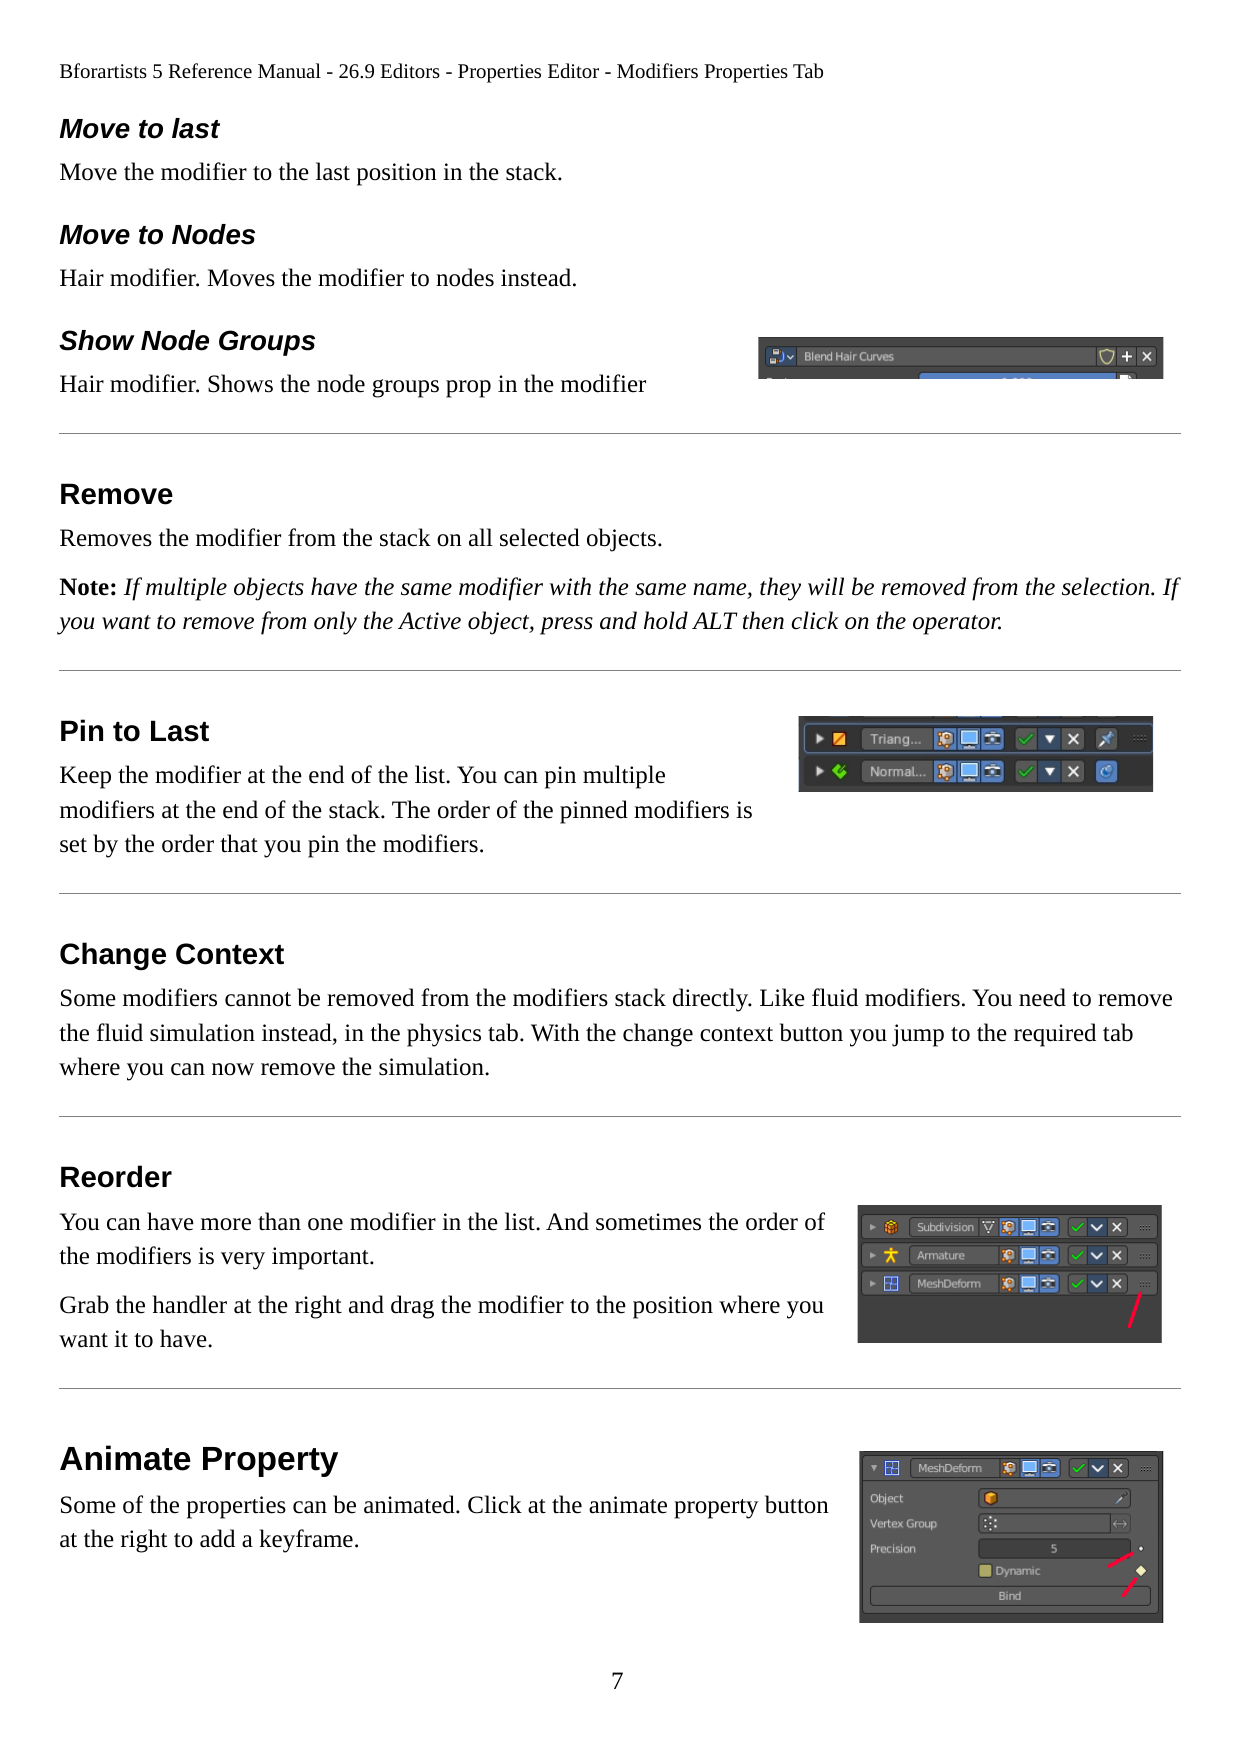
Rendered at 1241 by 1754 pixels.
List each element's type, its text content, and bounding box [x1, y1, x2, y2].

subtitle Change Context [59, 937, 1181, 971]
text Note: If multiple objects have the same modifier with the same name, they will be removed from the selection. If you want to remove from only the Active object, press and hold ALT then click on the operator. [59, 572, 1181, 635]
subtitle Remove [59, 477, 1181, 510]
text Removes the modifier from the stack on all selected objects. [59, 523, 1181, 552]
text Hair modifier. Moves the modifier to nodes instead. [59, 263, 1181, 292]
subtitle Show Node Groups [59, 324, 1181, 356]
text Hair modifier. Shows the node groups prop in the modifier [59, 369, 1181, 398]
picture [798, 716, 1154, 792]
picture [859, 1451, 1164, 1623]
subtitle Move to last [59, 113, 1181, 144]
text Some of the properties can be animated. Click at the animate property button at the right to add a keyframe. [59, 1490, 859, 1553]
subtitle Move to Nodes [59, 218, 1181, 250]
text Keep the modifier at the end of the list. You can pin multiple modifiers at the end of the stack. The order of the pinned modifiers is set by the order that you pin the modifiers. [59, 761, 1181, 858]
text You can have more than one modifier in the list. And sometimes the order of the modifiers is very important. [59, 1207, 857, 1270]
subtitle Animate Property [59, 1439, 1181, 1477]
subtitle Reorder [59, 1160, 1181, 1194]
picture [758, 337, 1164, 379]
text Grab the handler at the right and drag the modifier to the position where you want it to have. [59, 1290, 1181, 1353]
subtitle Pin to Last [59, 714, 1181, 748]
text Move the modifier to the last position in the stack. [59, 157, 1181, 186]
picture [857, 1205, 1162, 1343]
text Some modifiers cannot be removed from the modifiers stack directly. Like fluid modifiers. You need to remove the fluid simulation instead, in the physics tab. With the change context button you jump to the required tab where you can now remove the simulation. [59, 983, 1181, 1081]
